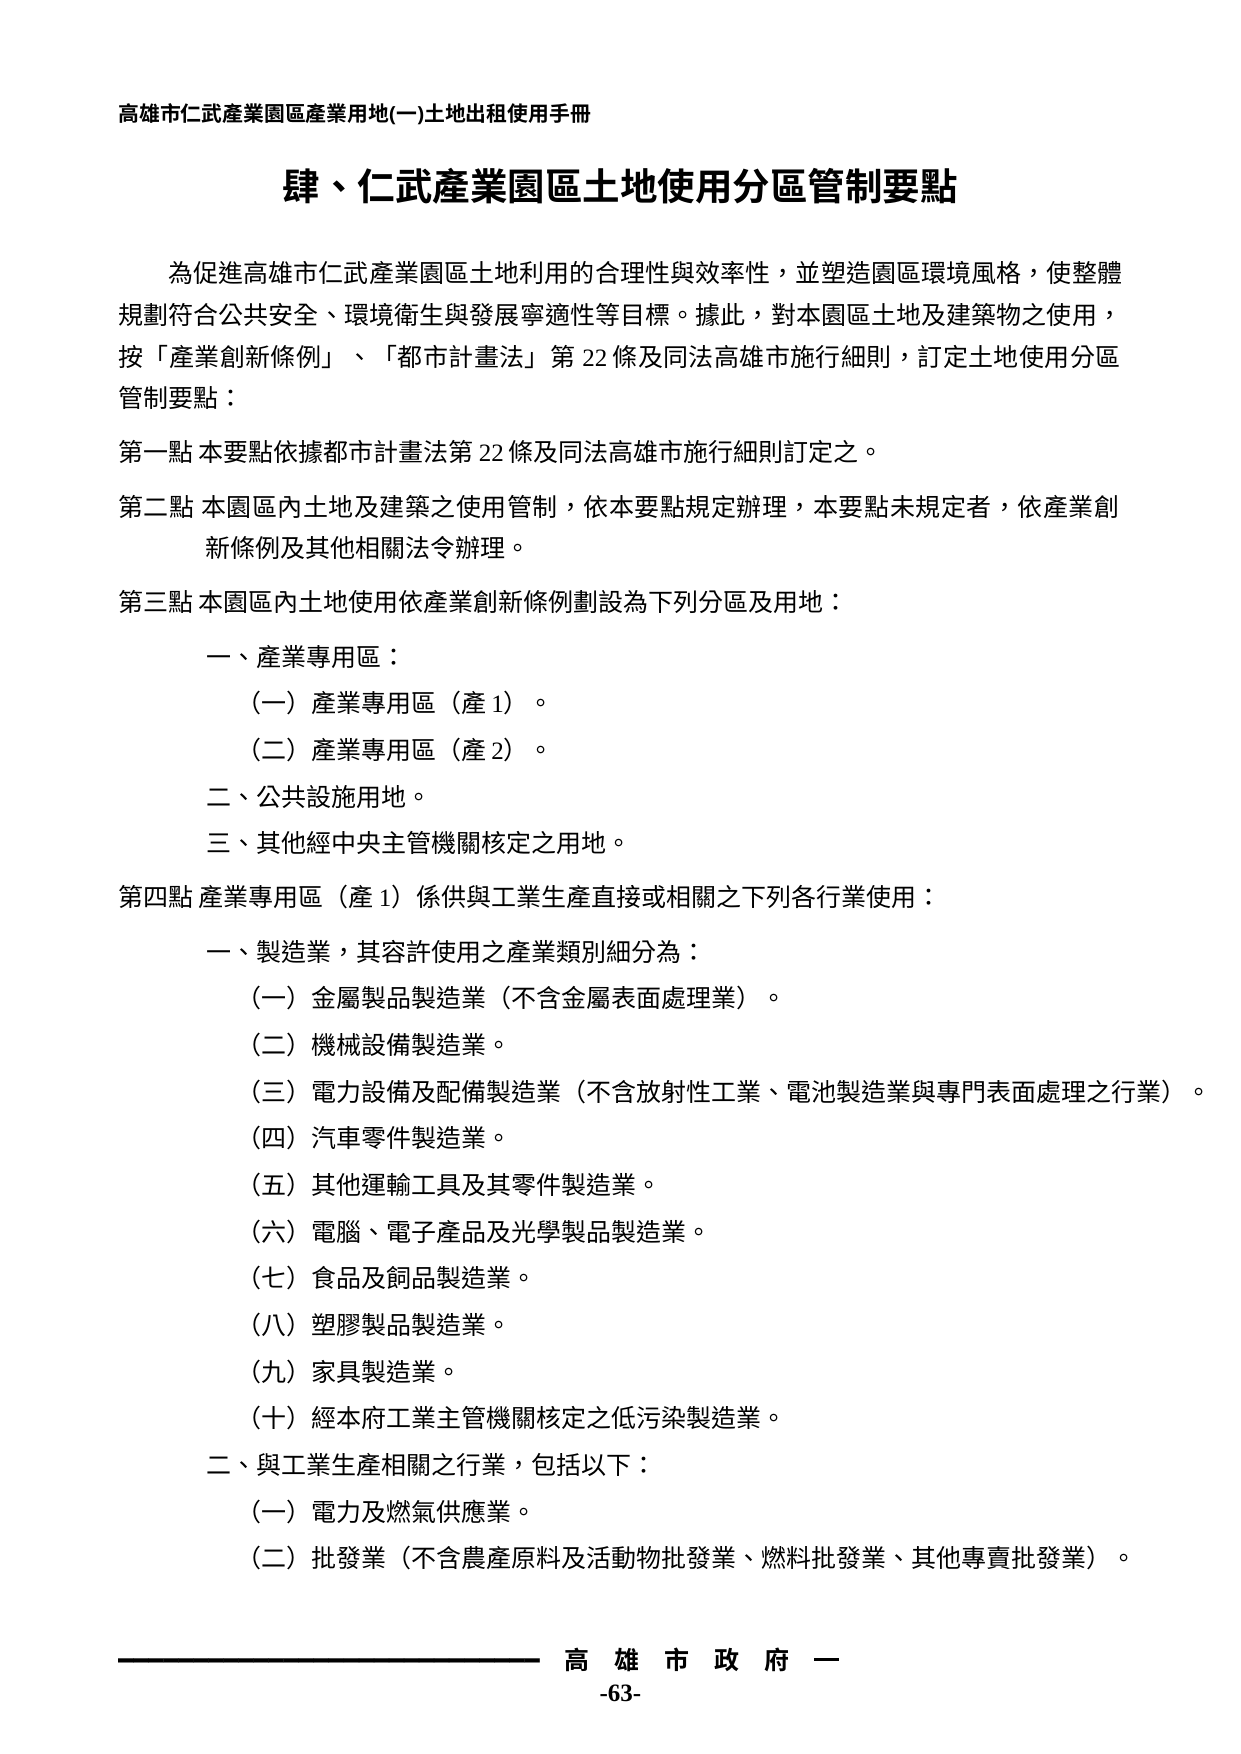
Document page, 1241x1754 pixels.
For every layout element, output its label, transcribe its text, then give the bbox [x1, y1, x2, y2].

text 三、其他經中央主管機關核定之用地。 [207, 819, 1122, 861]
text 第四點 產業專用區（產1）係供與工業生產直接或相關之下列各行業使用： [118, 873, 1122, 915]
text （二）機械設備製造業。 [236, 1021, 1122, 1063]
text （九）家具製造業。 [236, 1348, 1122, 1389]
text 一、製造業，其容許使用之產業類別細分為： [207, 928, 1122, 969]
text （一）金屬製品製造業（不含金屬表面處理業）。 [236, 974, 1122, 1016]
text （二）批發業（不含農產原料及活動物批發業、燃料批發業、其他專賣批發業）。 [236, 1534, 1122, 1576]
text （三）電力設備及配備製造業（不含放射性工業、電池製造業與專門表面處理之行業）。 [236, 1068, 1196, 1109]
text 二、與工業生產相關之行業，包括以下： [207, 1441, 1122, 1483]
subtitle 肆、仁武產業園區土地使用分區管制要點 [118, 160, 1122, 211]
text （一）電力及燃氣供應業。 [236, 1488, 1122, 1529]
text （四）汽車零件製造業。 [236, 1114, 1122, 1156]
text （五）其他運輸工具及其零件製造業。 [236, 1161, 1122, 1203]
text 第一點 本要點依據都市計畫法第22條及同法高雄市施行細則訂定之。 [118, 428, 1122, 470]
text （二）產業專用區（產2）。 [236, 726, 1122, 768]
text （一）產業專用區（產1）。 [236, 679, 1122, 721]
text （八）塑膠製品製造業。 [236, 1301, 1122, 1343]
text 第二點 本園區內土地及建築之使用管制，依本要點規定辦理，本要點未規定者，依產業創新條例及其他相關法令辦理。 [118, 483, 1122, 566]
text 一、產業專用區： [207, 633, 1122, 674]
text 為促進高雄市仁武產業園區土地利用的合理性與效率性，並塑造園區環境風格，使整體規劃符合公共安全、環境衛生與發展寧適性等目標。據此，對本園區土地及建築物之使用，按「產業創新條例」、「都市計畫法」第22條及同法高雄市施行細則，訂定土地使用分區管制要點： [118, 249, 1122, 416]
text （七）食品及飼品製造業。 [236, 1254, 1122, 1296]
text 第三點 本園區內土地使用依產業創新條例劃設為下列分區及用地： [118, 578, 1122, 620]
text （十）經本府工業主管機關核定之低污染製造業。 [236, 1394, 1122, 1436]
text 二、公共設施用地。 [207, 773, 1122, 814]
text （六）電腦、電子產品及光學製品製造業。 [236, 1208, 1122, 1249]
